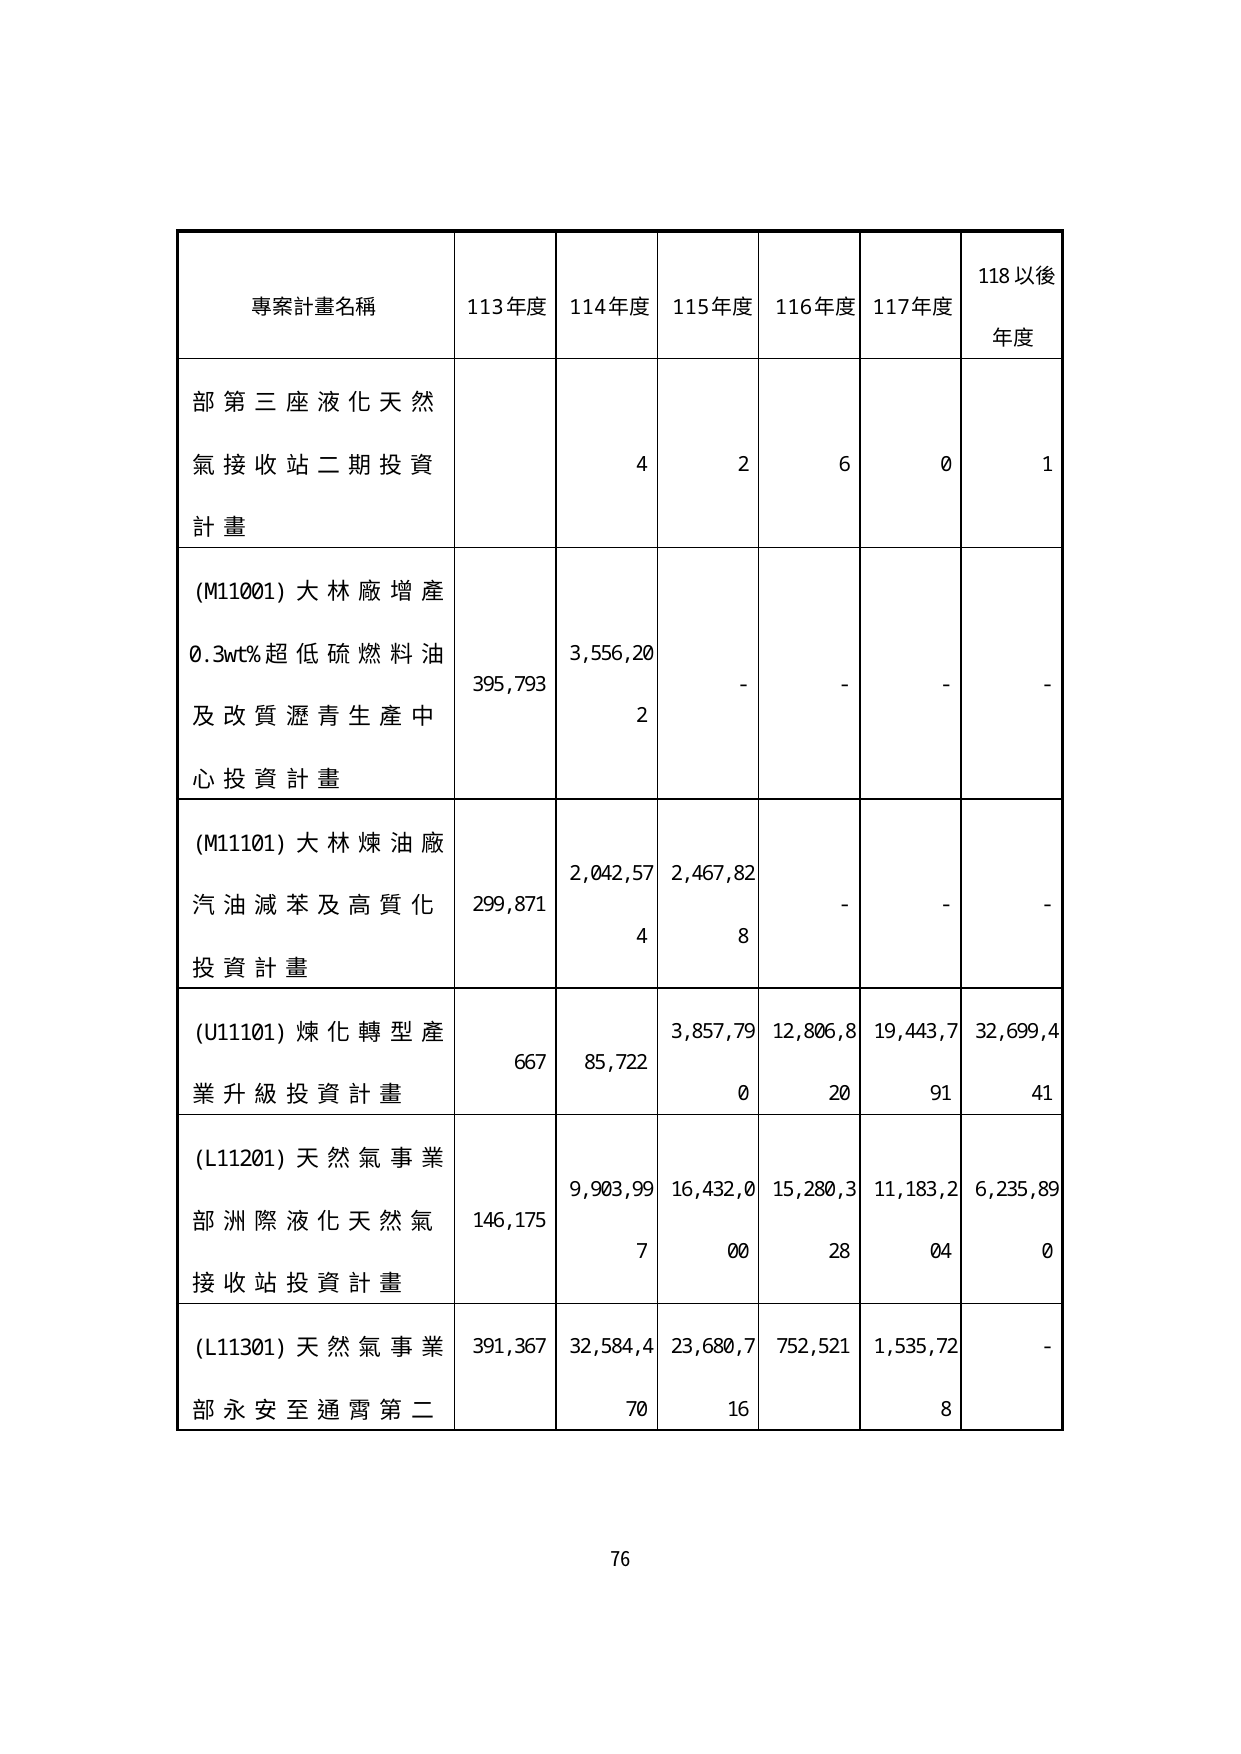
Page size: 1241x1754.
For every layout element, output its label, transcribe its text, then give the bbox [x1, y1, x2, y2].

table_cell 146,175 [455, 1115, 555, 1303]
table_cell - [658, 548, 758, 798]
table_cell [455, 359, 555, 546]
table_cell (U11101)煉化轉型產業升級投資計畫 [179, 989, 454, 1114]
table_cell 19,443,791 [861, 989, 960, 1114]
table_cell - [962, 800, 1061, 987]
table_header 專案計畫名稱 [179, 233, 454, 357]
table_cell - [962, 548, 1061, 798]
table_cell 395,793 [455, 548, 555, 798]
table_header 115年度 [658, 233, 758, 357]
table_cell 667 [455, 989, 555, 1114]
table_cell 23,680,716 [658, 1304, 758, 1429]
table_cell 1 [962, 359, 1061, 546]
table_cell 299,871 [455, 800, 555, 987]
table_cell 16,432,000 [658, 1115, 758, 1303]
table_cell 3,857,790 [658, 989, 758, 1114]
table_header 117年度 [861, 233, 960, 357]
table_header 113年度 [455, 233, 555, 357]
table_cell 15,280,328 [759, 1115, 859, 1303]
table_cell 32,584,470 [557, 1304, 657, 1429]
table_cell 2,467,828 [658, 800, 758, 987]
table_cell 6 [759, 359, 859, 546]
table_cell 12,806,820 [759, 989, 859, 1114]
table_cell 32,699,441 [962, 989, 1061, 1114]
table_header 118以後年度 [962, 233, 1061, 357]
table_cell - [759, 800, 859, 987]
table_cell - [759, 548, 859, 798]
table_cell - [861, 800, 960, 987]
table_cell 11,183,204 [861, 1115, 960, 1303]
table_header 116年度 [759, 233, 859, 357]
table_cell 1,535,728 [861, 1304, 960, 1429]
table_cell 9,903,997 [557, 1115, 657, 1303]
table_cell 391,367 [455, 1304, 555, 1429]
table_cell - [861, 548, 960, 798]
table_cell 0 [861, 359, 960, 546]
table_header 114年度 [557, 233, 657, 357]
table_cell 6,235,890 [962, 1115, 1061, 1303]
table_cell (L11301)天然氣事業部永安至通霄第二 [179, 1304, 454, 1429]
table_cell 2 [658, 359, 758, 546]
table_cell (L11201)天然氣事業部洲際液化天然氣接收站投資計畫 [179, 1115, 454, 1303]
table_cell 2,042,574 [557, 800, 657, 987]
table_cell 4 [557, 359, 657, 546]
table_cell - [962, 1304, 1061, 1429]
table_cell 部第三座液化天然氣接收站二期投資計畫 [179, 359, 454, 546]
table_cell 3,556,202 [557, 548, 657, 798]
table_cell (M11101)大林煉油廠汽油減苯及高質化投資計畫 [179, 800, 454, 987]
table_cell 752,521 [759, 1304, 859, 1429]
table_cell (M11001)大林廠增產0.3wt%超低硫燃料油及改質瀝青生產中心投資計畫 [179, 548, 454, 798]
table_cell 85,722 [557, 989, 657, 1114]
